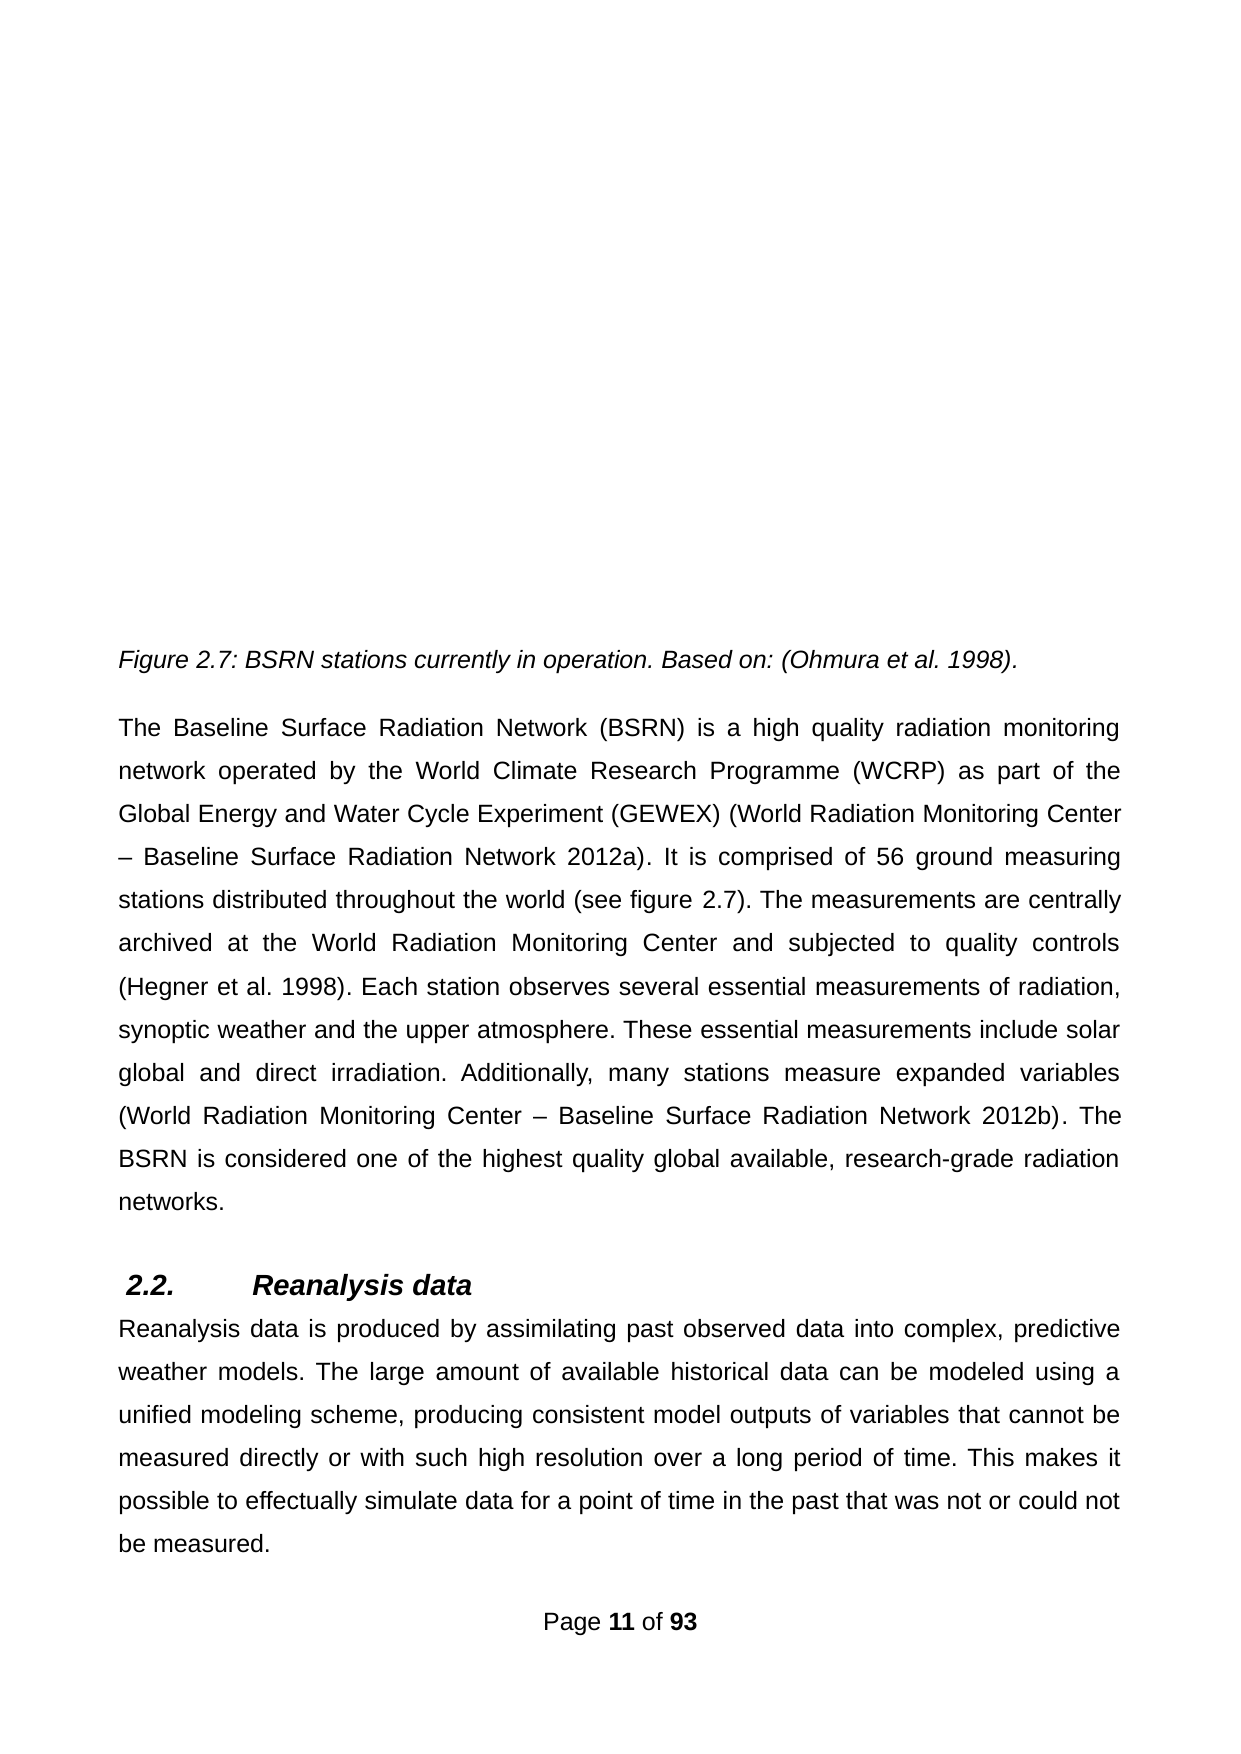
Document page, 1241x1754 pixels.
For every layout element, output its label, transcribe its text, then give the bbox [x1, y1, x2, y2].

text Figure 2.7: BSRN stations currently in operation. Based on: (Ohmura et al. 1998). [118, 131, 1122, 673]
text The Baseline Surface Radiation Network (BSRN) is a high quality radiation monitoring network operated by the World Climate Research Programme (WCRP) as part of the Global Energy and Water Cycle Experiment (GEWEX) (World Radiation Monitoring Center – Baseline Surface Radiation Network 2012a). It is comprised of 56 ground measuring stations distributed throughout the world (see figure 2.7). The measurements are centrally archived at the World Radiation Monitoring Center and subjected to quality controls (Hegner et al. 1998). Each station observes several essential measurements of radiation, synoptic weather and the upper atmosphere. These essential measurements include solar global and direct irradiation. Additionally, many stations measure expanded variables (World Radiation Monitoring Center – Baseline Surface Radiation Network 2012b). The BSRN is considered one of the highest quality global available, research-grade radiation networks. [118, 713, 1122, 1216]
text Reanalysis data is produced by assimilating past observed data into complex, predictive weather models. The large amount of available historical data can be modeled using a unified modeling scheme, producing consistent model outputs of variables that cannot be measured directly or with such high resolution over a long period of time. This makes it possible to effectually simulate data for a point of time in the past that was not or could not be measured. [118, 1314, 1122, 1558]
subtitle Reanalysis data [118, 1268, 1122, 1301]
